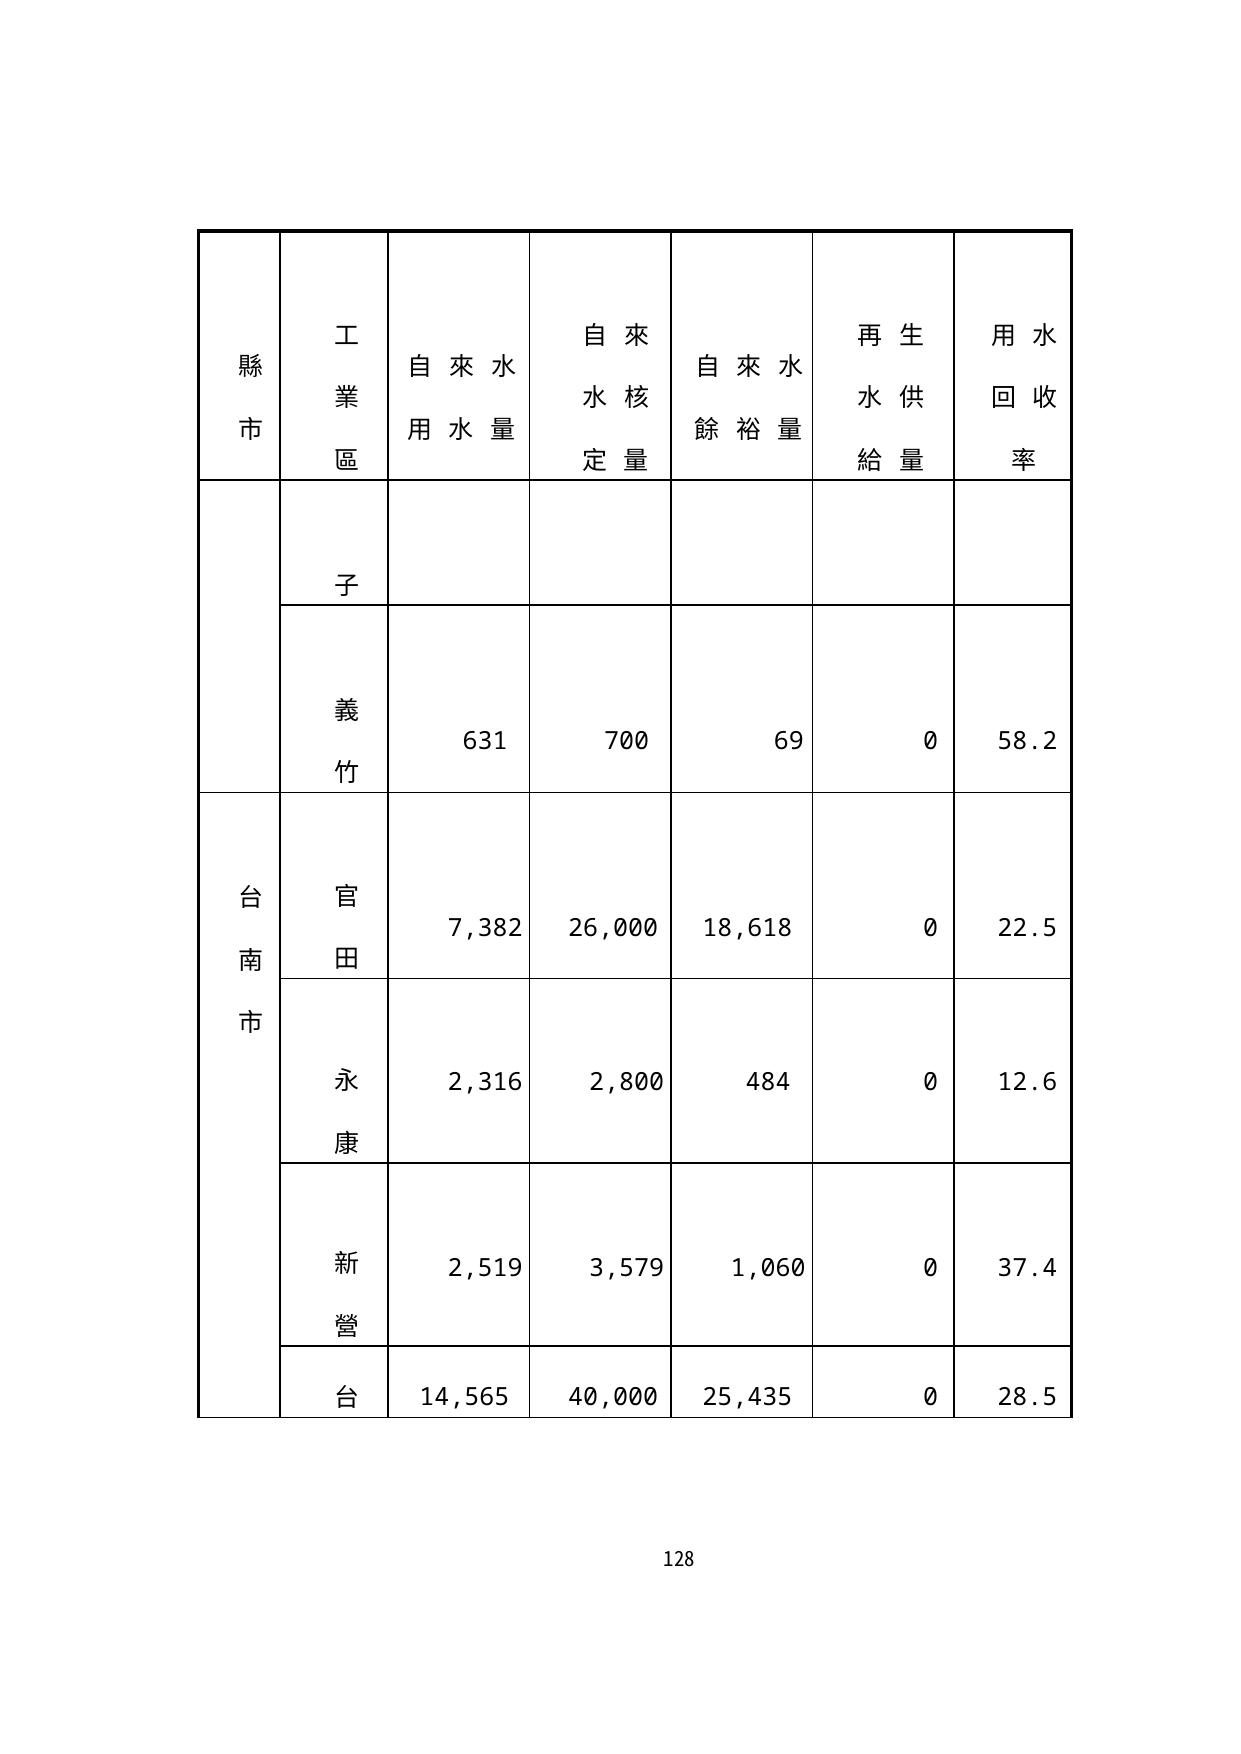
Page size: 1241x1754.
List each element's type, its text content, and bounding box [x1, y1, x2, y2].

table_cell 28.5 [955, 1347, 1070, 1417]
table_cell 40,000 [530, 1347, 670, 1417]
table_cell 7,382 [389, 793, 529, 978]
table_cell 1,060 [672, 1164, 812, 1345]
table_cell 官田 [281, 793, 387, 978]
table_cell 22.5 [955, 793, 1070, 978]
table_cell 58.2 [955, 606, 1070, 792]
table_cell 2,800 [530, 979, 670, 1162]
table_cell 台南市 [200, 793, 279, 1417]
table_header 再生水供給量 [813, 233, 953, 479]
table_header 自來水用水量 [389, 233, 529, 479]
table_cell [955, 481, 1070, 604]
table_cell 69 [672, 606, 812, 792]
table_cell 2,519 [389, 1164, 529, 1345]
table_cell 0 [813, 1347, 953, 1417]
table_cell 台 [281, 1347, 387, 1417]
table_header 縣市 [200, 233, 279, 479]
table_cell 0 [813, 606, 953, 792]
table_header 工業區 [281, 233, 387, 479]
table_cell 37.4 [955, 1164, 1070, 1345]
table_cell 26,000 [530, 793, 670, 978]
table_cell 12.6 [955, 979, 1070, 1162]
table_cell 484 [672, 979, 812, 1162]
table_cell 631 [389, 606, 529, 792]
table_cell [672, 481, 812, 604]
table_cell 義竹 [281, 606, 387, 792]
table_cell [530, 481, 670, 604]
table_cell 14,565 [389, 1347, 529, 1417]
table_cell [813, 481, 953, 604]
table_cell 3,579 [530, 1164, 670, 1345]
table_cell 0 [813, 979, 953, 1162]
table_cell 2,316 [389, 979, 529, 1162]
table_cell 700 [530, 606, 670, 792]
table_cell 0 [813, 793, 953, 978]
table_cell 25,435 [672, 1347, 812, 1417]
table_cell 0 [813, 1164, 953, 1345]
table_cell [200, 481, 279, 792]
table_cell 18,618 [672, 793, 812, 978]
table_header 自來水核定量 [530, 233, 670, 479]
table_cell 子 [281, 481, 387, 604]
table_cell 永康 [281, 979, 387, 1162]
table_header 用水回收率 [955, 233, 1070, 479]
table_header 自來水餘裕量 [672, 233, 812, 479]
table_cell [389, 481, 529, 604]
table_cell 新營 [281, 1164, 387, 1345]
